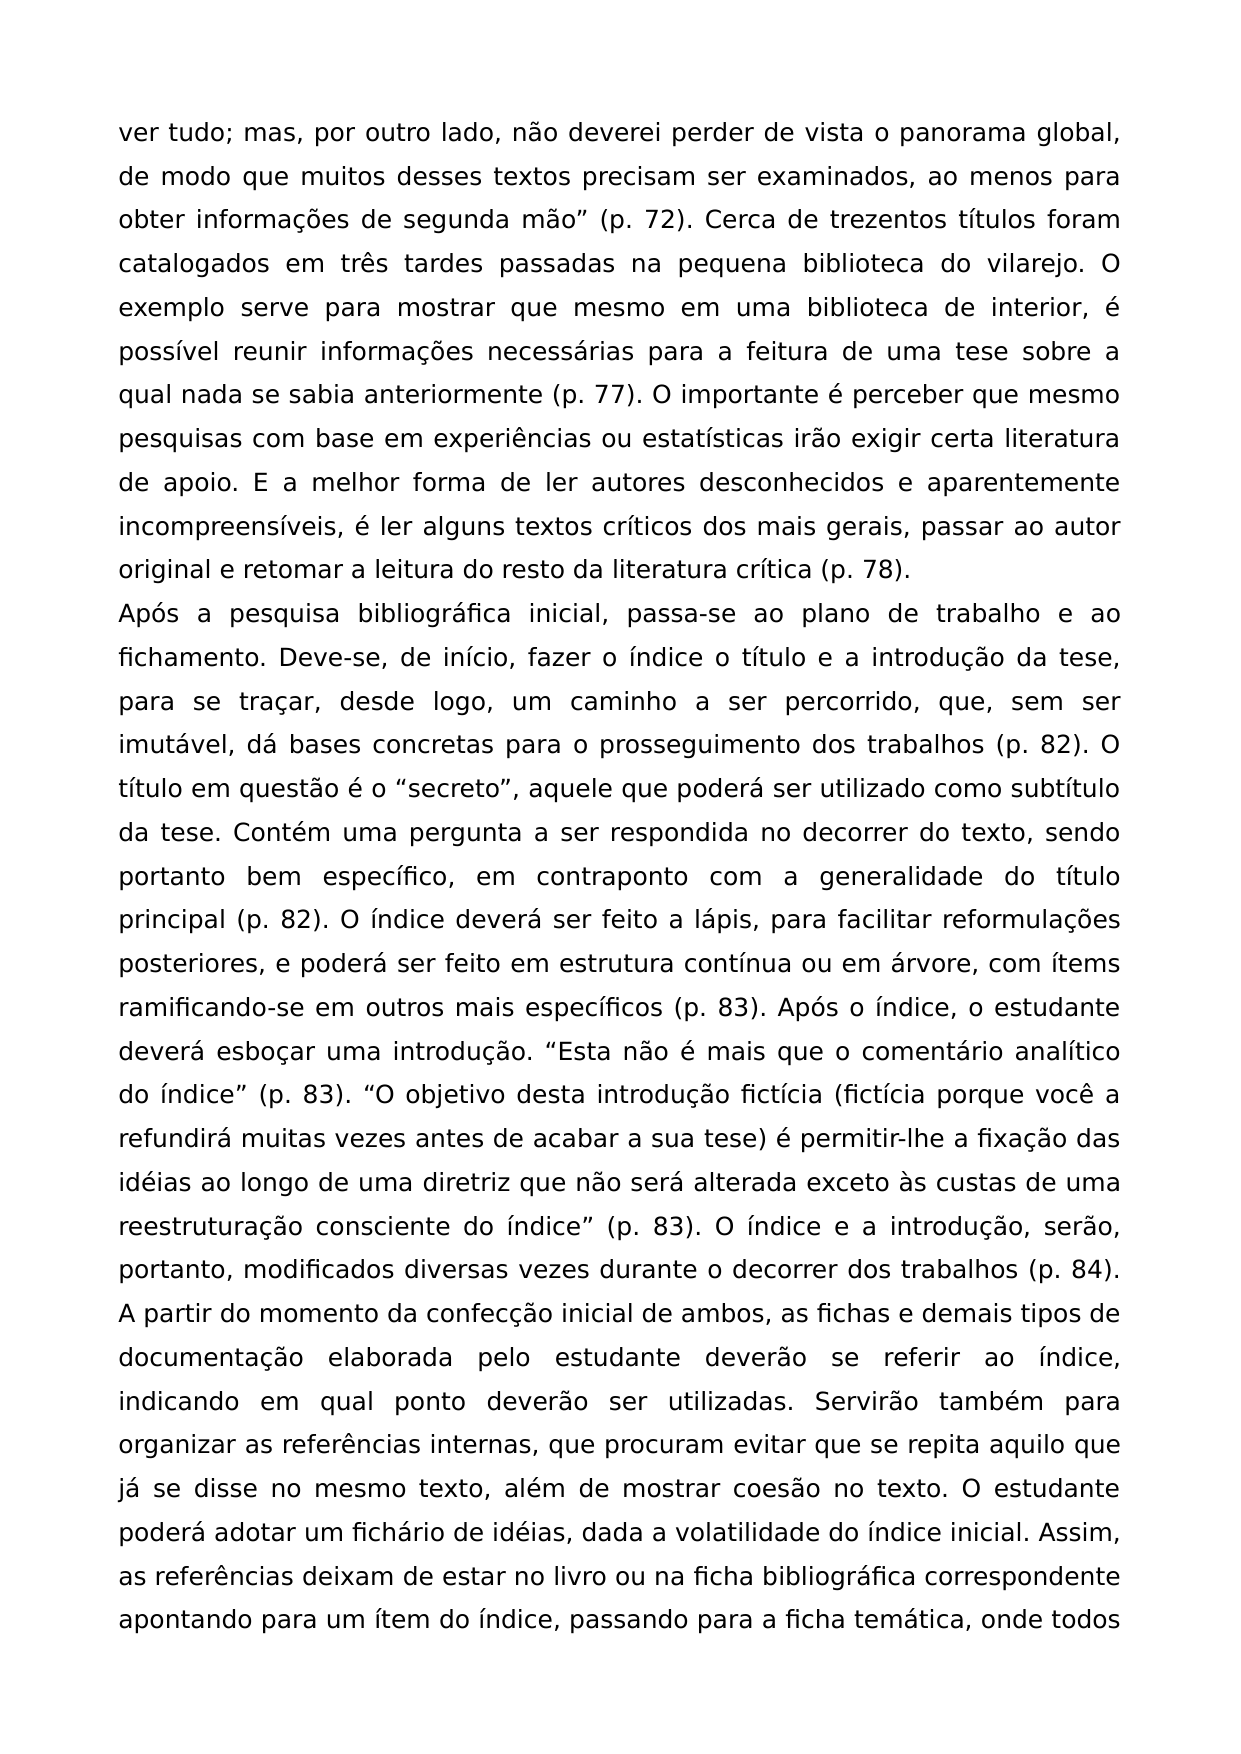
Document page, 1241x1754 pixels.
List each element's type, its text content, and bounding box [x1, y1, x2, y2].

text Após a pesquisa bibliográfica inicial, passa-se ao plano de trabalho e ao fichamento. Deve-se, de início, fazer o índice o título e a introdução da tese, para se traçar, desde logo, um caminho a ser percorrido, que, sem ser imutável, dá bases concretas para o prosseguimento dos trabalhos (p. 82). O título em questão é o “secreto”, aquele que poderá ser utilizado como subtítulo da tese. Contém uma pergunta a ser respondida no decorrer do texto, sendo portanto bem específico, em contraponto com a generalidade do título principal (p. 82). O índice deverá ser feito a lápis, para facilitar reformulações posteriores, e poderá ser feito em estrutura contínua ou em árvore, com ítems ramificando-se em outros mais específicos (p. 83). Após o índice, o estudante deverá esboçar uma introdução. “Esta não é mais que o comentário analítico do índice” (p. 83). “O objetivo desta introdução fictícia (fictícia porque você a refundirá muitas vezes antes de acabar a sua tese) é permitir-lhe a fixação das idéias ao longo de uma diretriz que não será alterada exceto às custas de uma reestruturação consciente do índice” (p. 83). O índice e a introdução, serão, portanto, modificados diversas vezes durante o decorrer dos trabalhos (p. 84). A partir do momento da confecção inicial de ambos, as fichas e demais tipos de documentação elaborada pelo estudante deverão se referir ao índice, indicando em qual ponto deverão ser utilizadas. Servirão também para organizar as referências internas, que procuram evitar que se repita aquilo que já se disse no mesmo texto, além de mostrar coesão no texto. O estudante poderá adotar um fichário de idéias, dada a volatilidade do índice inicial. Assim, as referências deixam de estar no livro ou na ficha bibliográfica correspondente apontando para um ítem do índice, passando para a ficha temática, onde todos [118, 599, 1122, 1635]
text ver tudo; mas, por outro lado, não deverei perder de vista o panorama global, de modo que muitos desses textos precisam ser examinados, ao menos para obter informações de segunda mão” (p. 72). Cerca de trezentos títulos foram catalogados em três tardes passadas na pequena biblioteca do vilarejo. O exemplo serve para mostrar que mesmo em uma biblioteca de interior, é possível reunir informações necessárias para a feitura de uma tese sobre a qual nada se sabia anteriormente (p. 77). O importante é perceber que mesmo pesquisas com base em experiências ou estatísticas irão exigir certa literatura de apoio. E a melhor forma de ler autores desconhecidos e aparentemente incompreensíveis, é ler alguns textos críticos dos mais gerais, passar ao autor original e retomar a leitura do resto da literatura crítica (p. 78). [118, 118, 1122, 585]
